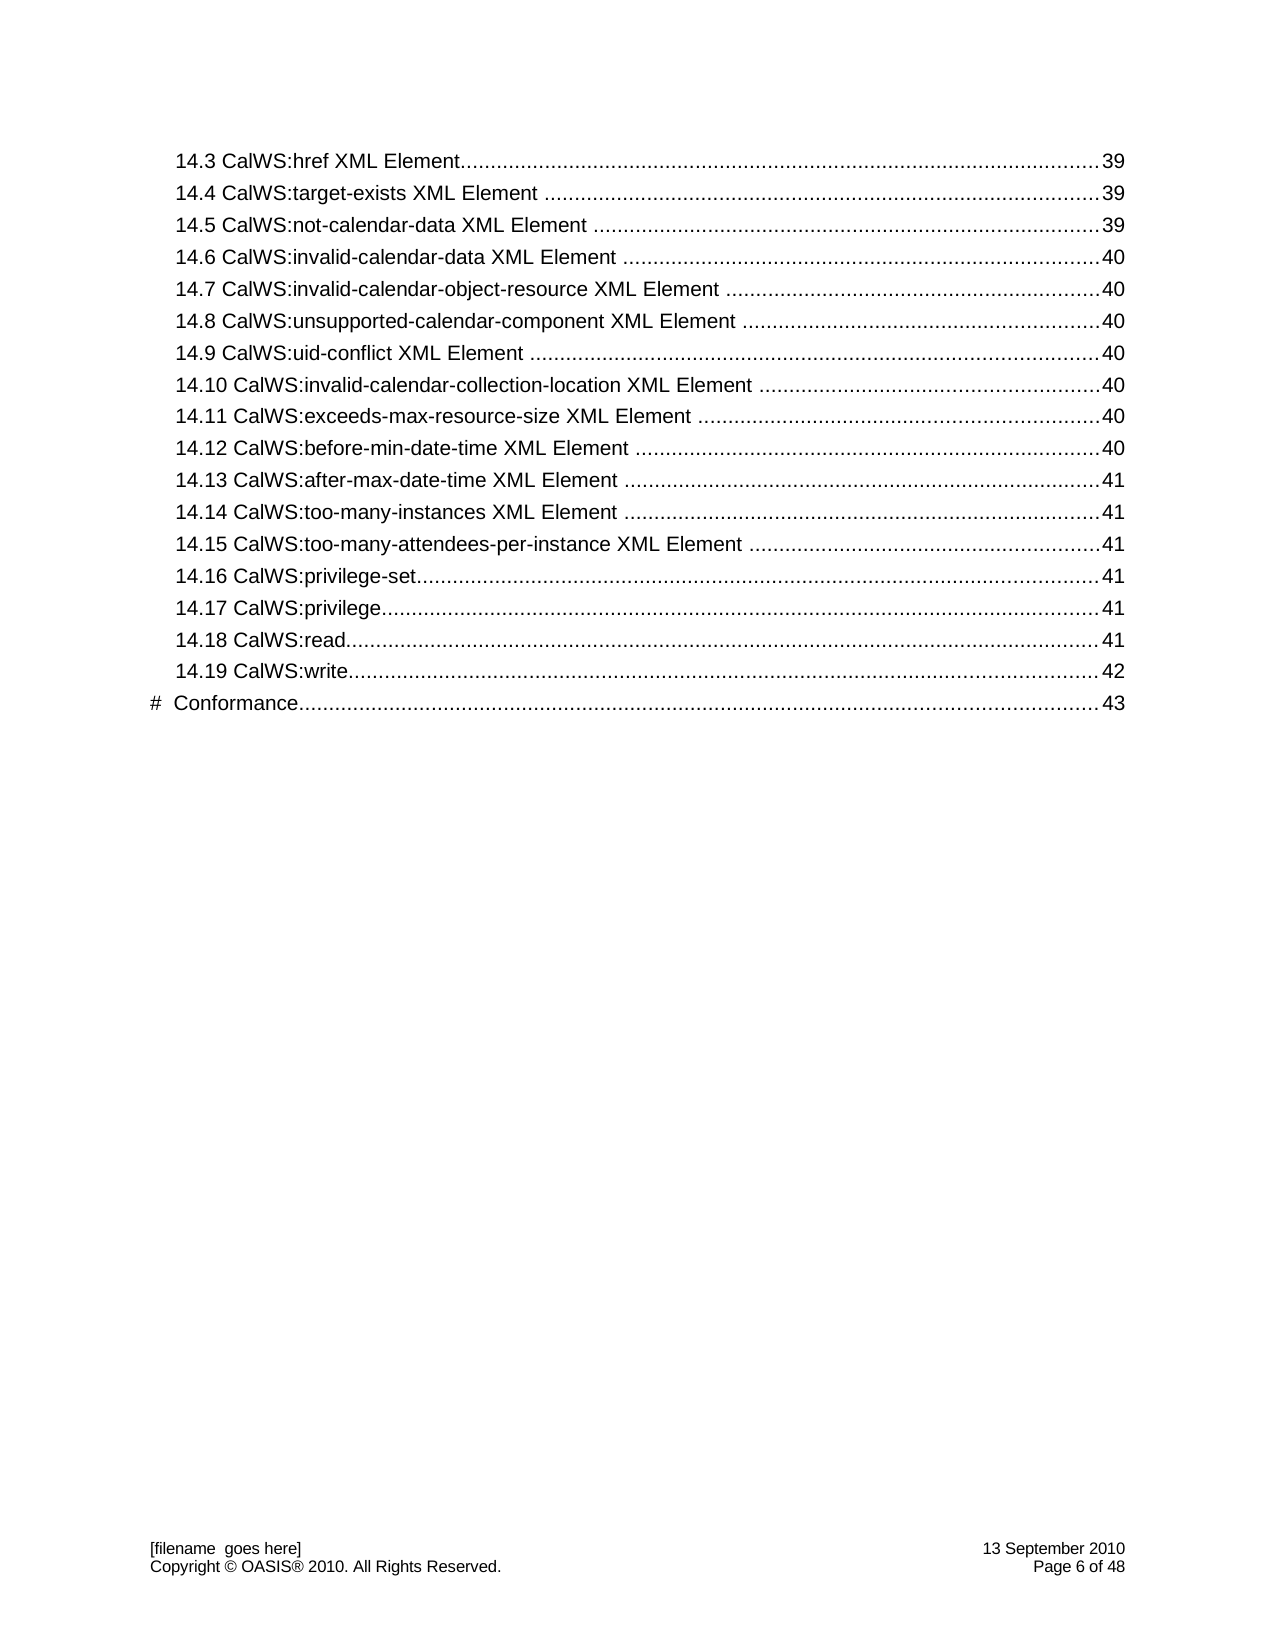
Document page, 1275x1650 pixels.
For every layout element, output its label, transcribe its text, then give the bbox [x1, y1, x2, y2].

text 14.17 CalWS:privilege 41 [175, 596, 1125, 620]
text 14.5 CalWS:not-calendar-data XML Element 39 [175, 214, 1125, 237]
text 14.16 CalWS:privilege-set 41 [175, 564, 1125, 588]
text 14.19 CalWS:write 42 [175, 660, 1125, 683]
text 14.3 CalWS:href XML Element 39 [175, 150, 1125, 173]
text 14.7 CalWS:invalid-calendar-object-resource XML Element 40 [175, 277, 1125, 301]
text # Conformance 43 [150, 692, 1125, 715]
text 14.6 CalWS:invalid-calendar-data XML Element 40 [175, 246, 1125, 269]
text 14.9 CalWS:uid-conflict XML Element 40 [175, 341, 1125, 365]
text 14.18 CalWS:read 41 [175, 628, 1125, 652]
text 14.4 CalWS:target-exists XML Element 39 [175, 182, 1125, 205]
text 14.11 CalWS:exceeds-max-resource-size XML Element 40 [175, 405, 1125, 428]
text 14.15 CalWS:too-many-attendees-per-instance XML Element 41 [175, 532, 1125, 556]
text 14.13 CalWS:after-max-date-time XML Element 41 [175, 469, 1125, 492]
text 14.10 CalWS:invalid-calendar-collection-location XML Element 40 [175, 373, 1125, 397]
text 14.14 CalWS:too-many-instances XML Element 41 [175, 501, 1125, 524]
text 14.8 CalWS:unsupported-calendar-component XML Element 40 [175, 309, 1125, 333]
text 14.12 CalWS:before-min-date-time XML Element 40 [175, 437, 1125, 460]
